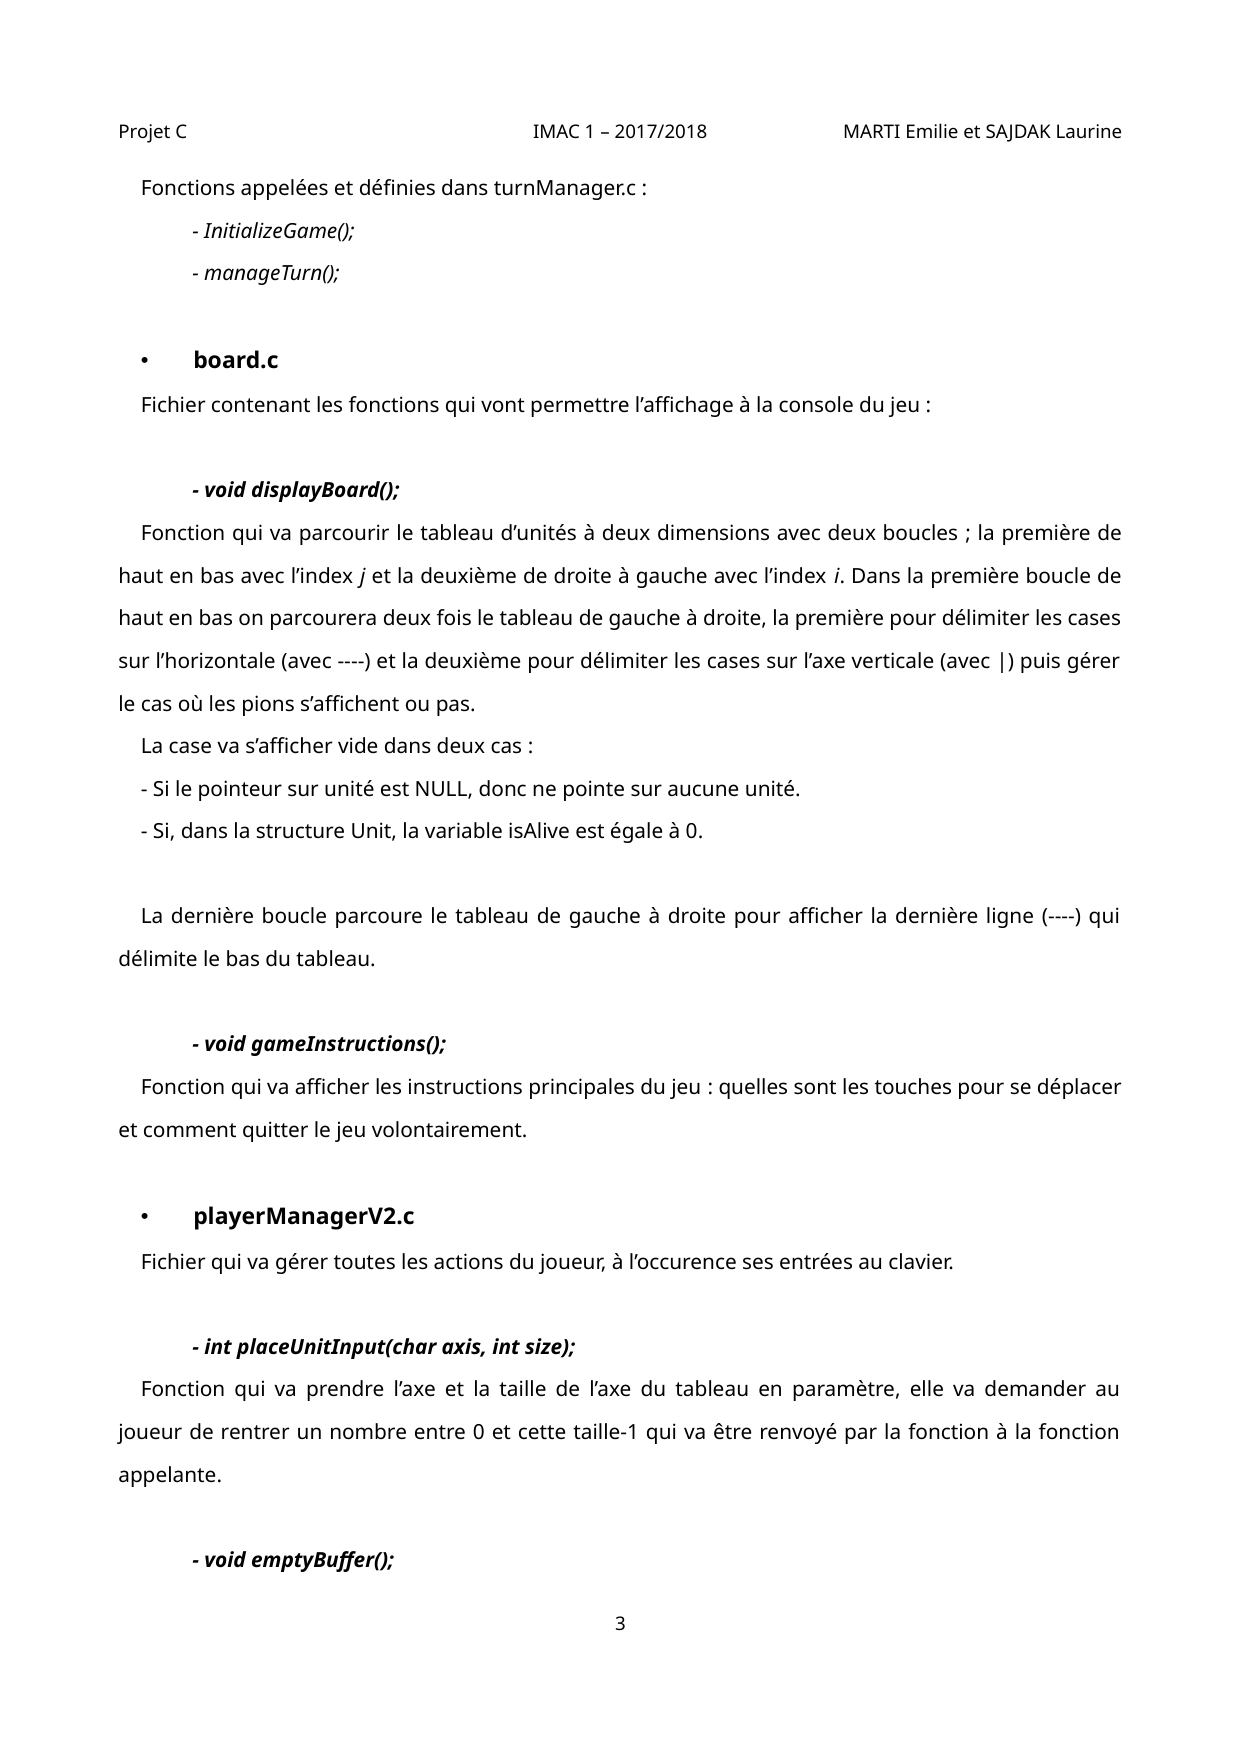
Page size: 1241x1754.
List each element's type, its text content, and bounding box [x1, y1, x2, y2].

text Fonction qui va afficher les instructions principales du jeu : quelles sont les touches pour se déplacer et comment quitter le jeu volontairement. [118, 1072, 1122, 1143]
text Fonction qui va prendre l’axe et la taille de l’axe du tableau en paramètre, elle va demander au joueur de rentrer un nombre entre 0 et cette taille-1 qui va être renvoyé par la fonction à la fonction appelante. [118, 1374, 1122, 1488]
text Fonction qui va parcourir le tableau d’unités à deux dimensions avec deux boucles ; la première de haut en bas avec l’index j et la deuxième de droite à gauche avec l’index i. Dans la première boucle de haut en bas on parcourera deux fois le tableau de gauche à droite, la première pour délimiter les cases sur l’horizontale (avec ----) et la deuxième pour délimiter les cases sur l’axe verticale (avec |) puis gérer le cas où les pions s’affichent ou pas. [118, 518, 1122, 717]
text Fonctions appelées et définies dans turnManager.c : [118, 173, 1122, 202]
text - void gameInstructions(); [118, 1029, 1122, 1058]
text - int placeUnitInput(char axis, int size); [118, 1332, 1122, 1360]
text - void emptyBuffer(); [118, 1545, 1122, 1573]
text Fichier qui va gérer toutes les actions du joueur, à l’occurence ses entrées au clavier. [118, 1247, 1122, 1275]
list playerManagerV2.c [118, 1200, 1122, 1231]
text - Si, dans la structure Unit, la variable isAlive est égale à 0. [118, 816, 1122, 845]
list board.c [118, 343, 1122, 375]
text - manageTurn(); [118, 258, 1122, 287]
text - Si le pointeur sur unité est NULL, donc ne pointe sur aucune unité. [118, 774, 1122, 802]
text La dernière boucle parcoure le tableau de gauche à droite pour afficher la dernière ligne (----) qui délimite le bas du tableau. [118, 902, 1122, 973]
text - InitializeGame(); [118, 216, 1122, 244]
text Fichier contenant les fonctions qui vont permettre l’affichage à la console du jeu : [118, 390, 1122, 419]
text - void displayBoard(); [118, 476, 1122, 504]
text La case va s’afficher vide dans deux cas : [118, 731, 1122, 760]
